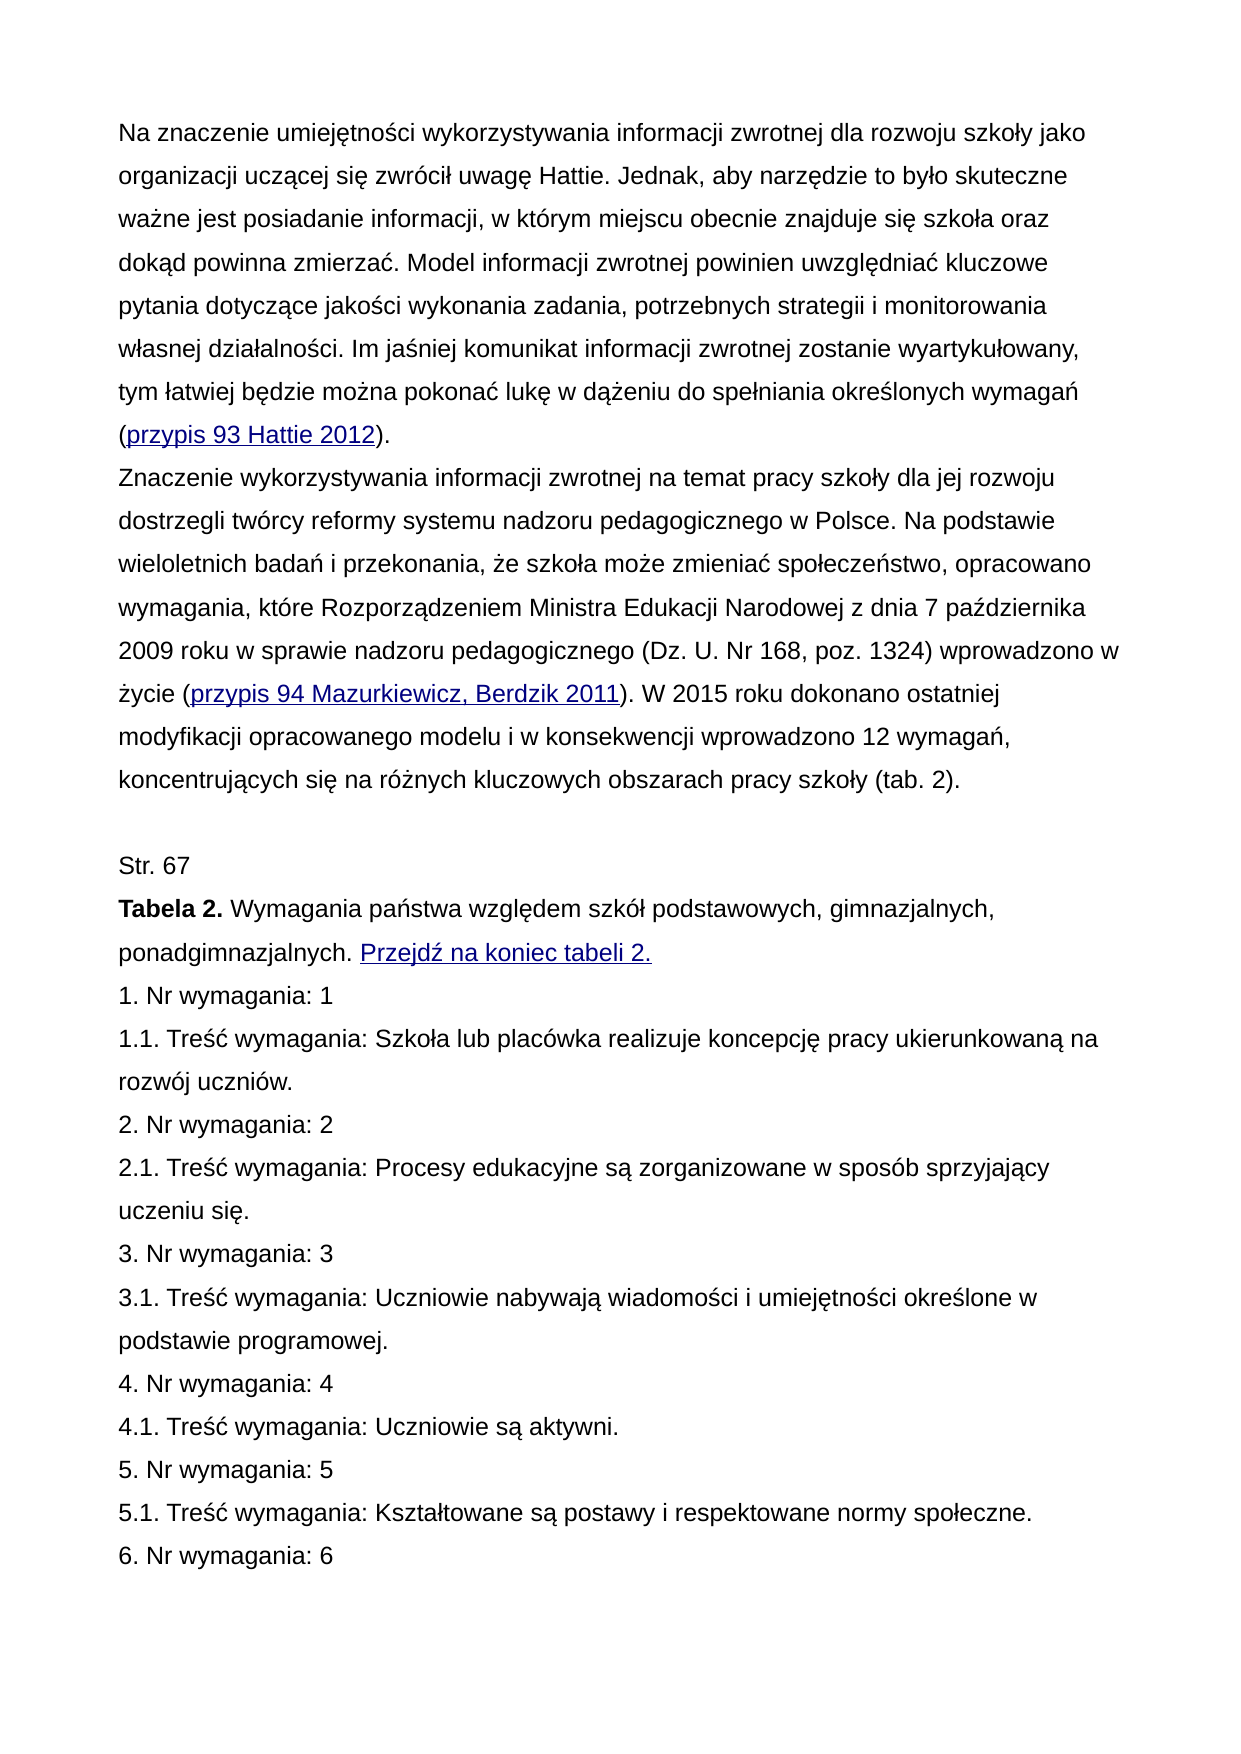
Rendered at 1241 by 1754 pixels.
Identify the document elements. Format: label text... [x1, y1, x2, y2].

text Str. 67 [118, 851, 1122, 880]
text 4. Nr wymagania: 4 [118, 1369, 1122, 1397]
text Tabela 2. Wymagania państwa względem szkół podstawowych, gimnazjalnych, ponadgimnazjalnych. Przejdź na koniec tabeli 2. [118, 894, 1122, 966]
text Na znaczenie umiejętności wykorzystywania informacji zwrotnej dla rozwoju szkoły jako organizacji uczącej się zwrócił uwagę Hattie. Jednak, aby narzędzie to było skuteczne ważne jest posiadanie informacji, w którym miejscu obecnie znajduje się szkoła oraz dokąd powinna zmierzać. Model informacji zwrotnej powinien uwzględniać kluczowe pytania dotyczące jakości wykonania zadania, potrzebnych strategii i monitorowania własnej działalności. Im jaśniej komunikat informacji zwrotnej zostanie wyartykułowany, tym łatwiej będzie można pokonać lukę w dążeniu do spełniania określonych wymagań (przypis 93 Hattie 2012). [118, 118, 1122, 449]
text 5.1. Treść wymagania: Kształtowane są postawy i respektowane normy społeczne. [118, 1498, 1122, 1527]
text 1. Nr wymagania: 1 [118, 981, 1122, 1009]
text 3.1. Treść wymagania: Uczniowie nabywają wiadomości i umiejętności określone w podstawie programowej. [118, 1282, 1122, 1354]
text Znaczenie wykorzystywania informacji zwrotnej na temat pracy szkoły dla jej rozwoju dostrzegli twórcy reformy systemu nadzoru pedagogicznego w Polsce. Na podstawie wieloletnich badań i przekonania, że szkoła może zmieniać społeczeństwo, opracowano wymagania, które Rozporządzeniem Ministra Edukacji Narodowej z dnia 7 października 2009 roku w sprawie nadzoru pedagogicznego (Dz. U. Nr 168, poz. 1324) wprowadzono w życie (przypis 94 Mazurkiewicz, Berdzik 2011). W 2015 roku dokonano ostatniej modyfikacji opracowanego modelu i w konsekwencji wprowadzono 12 wymagań, koncentrujących się na różnych kluczowych obszarach pracy szkoły (tab. 2). [118, 463, 1122, 794]
text 4.1. Treść wymagania: Uczniowie są aktywni. [118, 1412, 1122, 1441]
text 5. Nr wymagania: 5 [118, 1455, 1122, 1484]
text 1.1. Treść wymagania: Szkoła lub placówka realizuje koncepcję pracy ukierunkowaną na rozwój uczniów. [118, 1024, 1122, 1096]
text 2.1. Treść wymagania: Procesy edukacyjne są zorganizowane w sposób sprzyjający uczeniu się. [118, 1153, 1122, 1225]
text 2. Nr wymagania: 2 [118, 1110, 1122, 1139]
text 3. Nr wymagania: 3 [118, 1239, 1122, 1268]
text 6. Nr wymagania: 6 [118, 1541, 1122, 1570]
